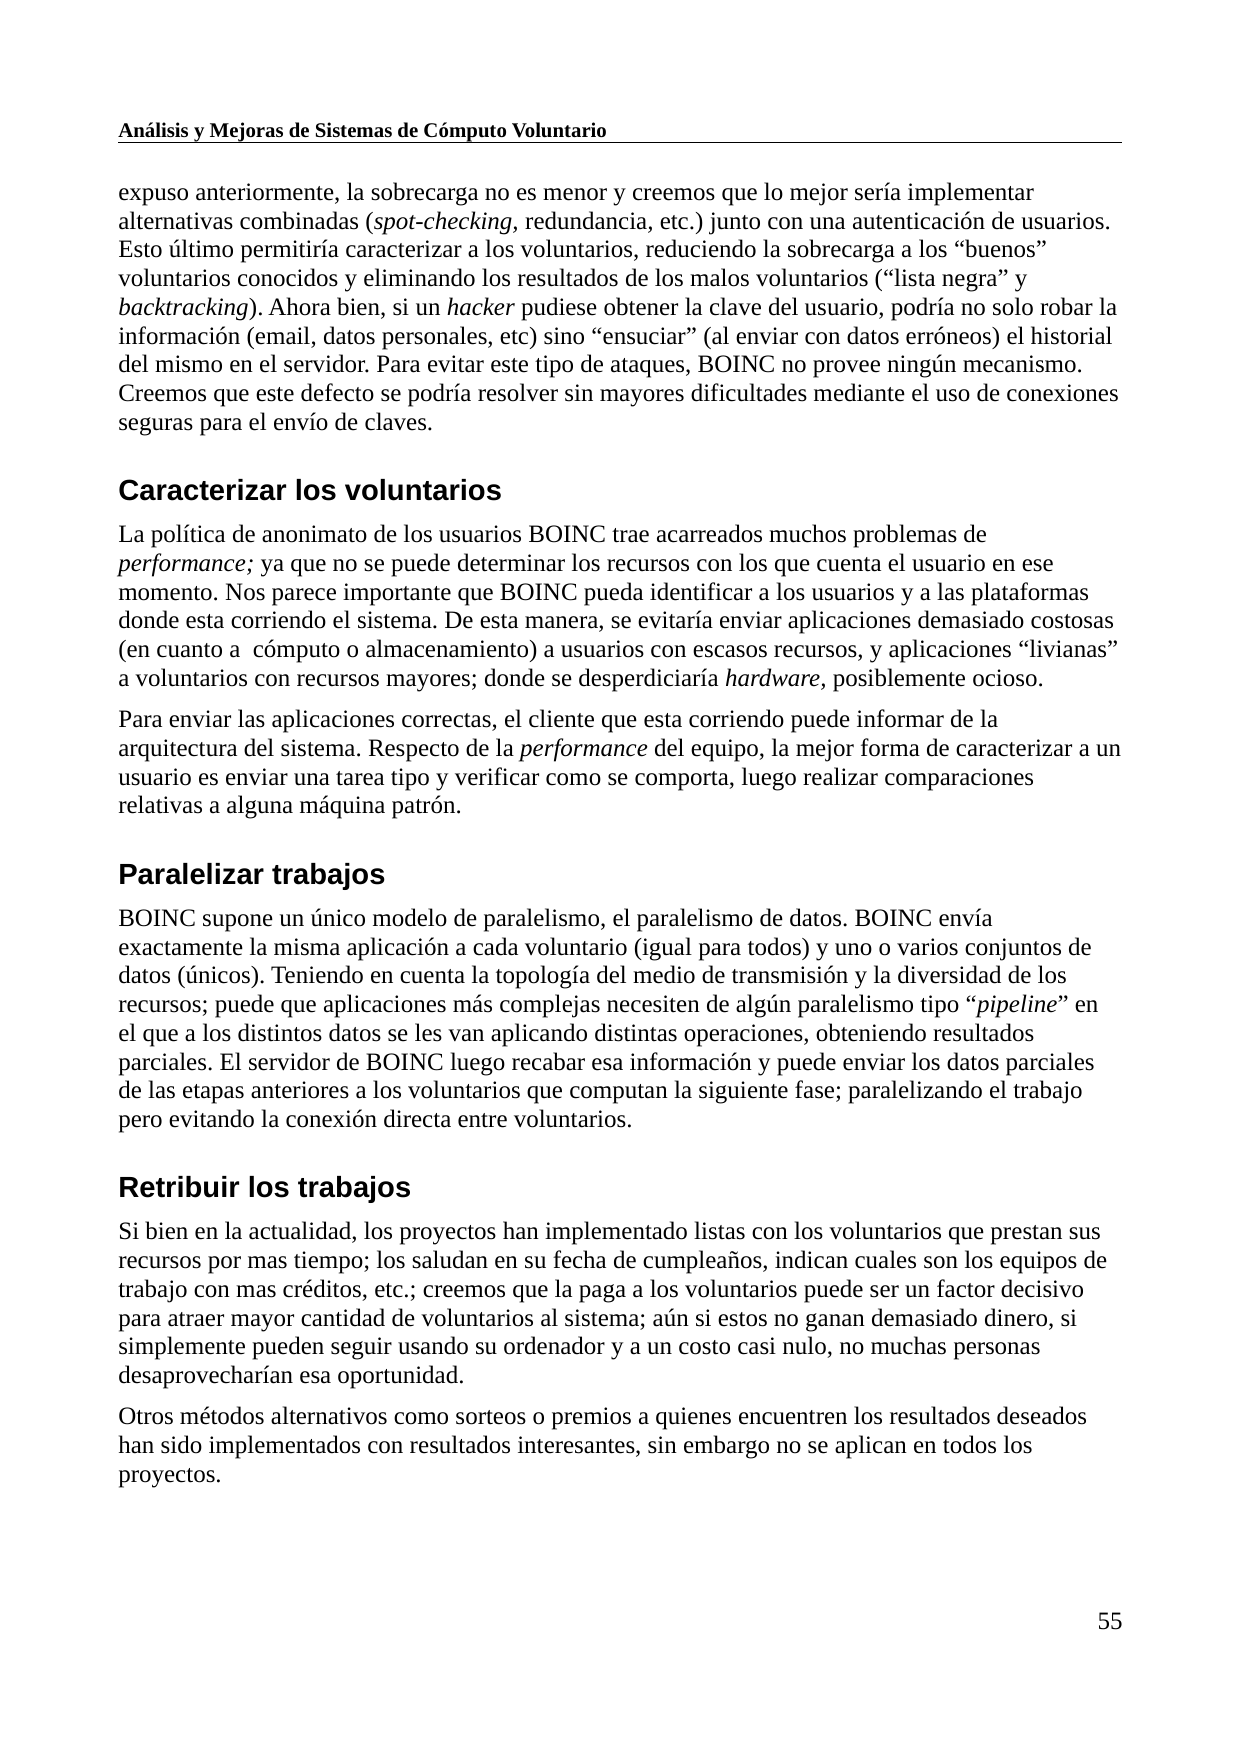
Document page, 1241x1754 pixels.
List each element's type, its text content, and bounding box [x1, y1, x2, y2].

subtitle Paralelizar trabajos [118, 857, 1122, 890]
text Otros métodos alternativos como sorteos o premios a quienes encuentren los resultados deseados han sido implementados con resultados interesantes, sin embargo no se aplican en todos los proyectos. [118, 1401, 1122, 1488]
text La política de anonimato de los usuarios BOINC trae acarreados muchos problemas de performance; ya que no se puede determinar los recursos con los que cuenta el usuario en ese momento. Nos parece importante que BOINC pueda identificar a los usuarios y a las plataformas donde esta corriendo el sistema. De esta manera, se evitaría enviar aplicaciones demasiado costosas (en cuanto a cómputo o almacenamiento) a usuarios con escasos recursos, y aplicaciones “livianas” a voluntarios con recursos mayores; donde se desperdiciaría hardware, posiblemente ocioso. [118, 519, 1122, 692]
text expuso anteriormente, la sobrecarga no es menor y creemos que lo mejor sería implementar alternativas combinadas (spot-checking, redundancia, etc.) junto con una autenticación de usuarios. Esto último permitiría caracterizar a los voluntarios, reduciendo la sobrecarga a los “buenos” voluntarios conocidos y eliminando los resultados de los malos voluntarios (“lista negra” y backtracking). Ahora bien, si un hacker pudiese obtener la clave del usuario, podría no solo robar la información (email, datos personales, etc) sino “ensuciar” (al enviar con datos erróneos) el historial del mismo en el servidor. Para evitar este tipo de ataques, BOINC no provee ningún mecanismo. Creemos que este defecto se podría resolver sin mayores dificultades mediante el uso de conexiones seguras para el envío de claves. [118, 177, 1122, 436]
subtitle Caracterizar los voluntarios [118, 473, 1122, 507]
list Si bien en la actualidad, los proyectos han implementado listas con los voluntarios que prestan sus recursos por mas tiempo; los saludan en su fecha de cumpleaños, indican cuales son los equipos de trabajo con mas créditos, etc.; creemos que la paga a los voluntarios puede ser un factor decisivo para atraer mayor cantidad de voluntarios al sistema; aún si estos no ganan demasiado dinero, si simplemente pueden seguir usando su ordenador y a un costo casi nulo, no muchas personas desaprovecharían esa oportunidad. [118, 1216, 1122, 1389]
text BOINC supone un único modelo de paralelismo, el paralelismo de datos. BOINC envía exactamente la misma aplicación a cada voluntario (igual para todos) y uno o varios conjuntos de datos (únicos). Teniendo en cuenta la topología del medio de transmisión y la diversidad de los recursos; puede que aplicaciones más complejas necesiten de algún paralelismo tipo “pipeline” en el que a los distintos datos se les van aplicando distintas operaciones, obteniendo resultados parciales. El servidor de BOINC luego recabar esa información y puede enviar los datos parciales de las etapas anteriores a los voluntarios que computan la siguiente fase; paralelizando el trabajo pero evitando la conexión directa entre voluntarios. [118, 903, 1122, 1133]
text Para enviar las aplicaciones correctas, el cliente que esta corriendo puede informar de la arquitectura del sistema. Respecto de la performance del equipo, la mejor forma de caracterizar a un usuario es enviar una tarea tipo y verificar como se comporta, luego realizar comparaciones relativas a alguna máquina patrón. [118, 704, 1122, 819]
subtitle Retribuir los trabajos [118, 1170, 1122, 1204]
